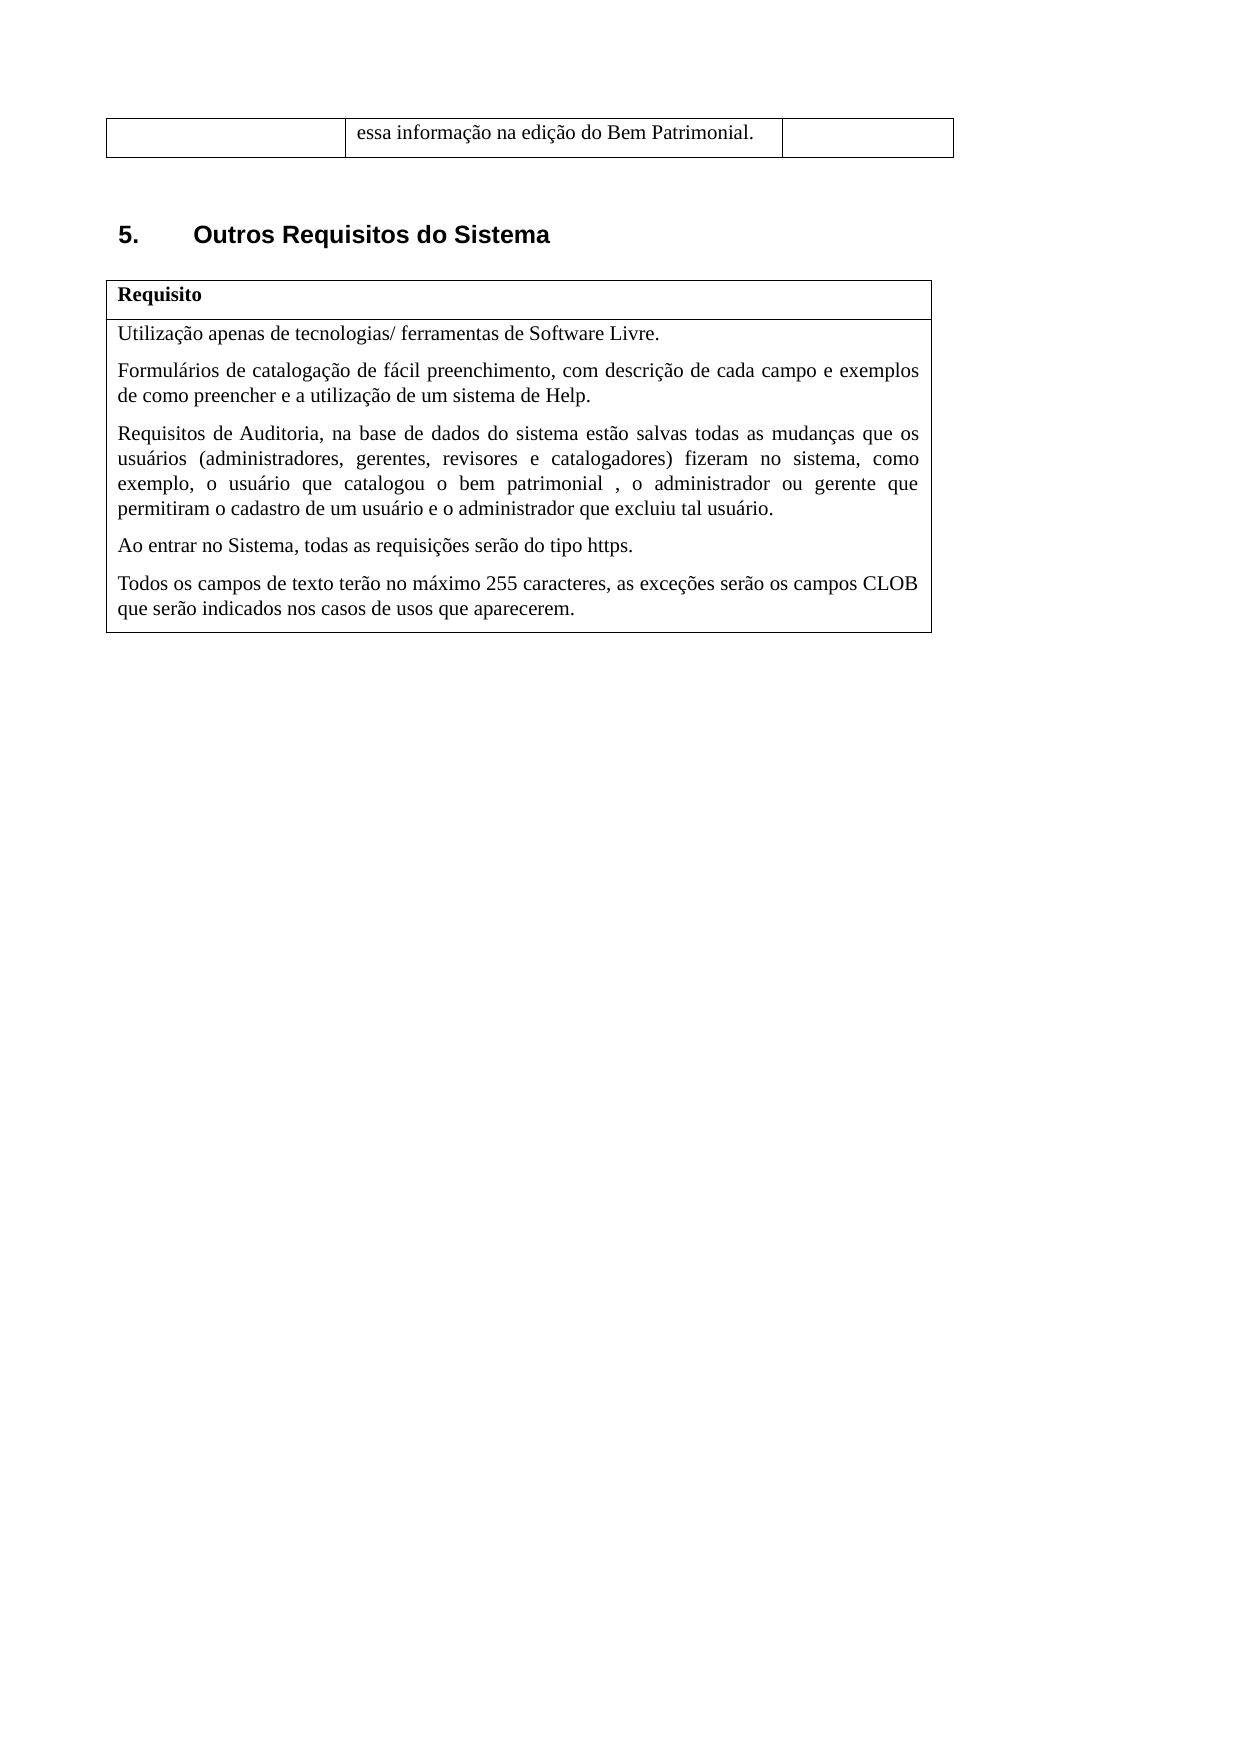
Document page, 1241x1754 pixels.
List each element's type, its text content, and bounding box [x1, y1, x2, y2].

table_cell essa informação na edição do Bem Patrimonial. [346, 119, 782, 157]
subtitle Outros Requisitos do Sistema [118, 220, 1122, 249]
table_header Requisito [107, 281, 931, 319]
table_cell Utilização apenas de tecnologias/ ferramentas de Software Livre. Formulários de catalogação de fácil preenchimento, com descrição de cada campo e exemplos de como preencher e a utilização de um sistema de Help. Requisitos de Auditoria, na base de dados do sistema estão salvas todas as mudanças que os usuários (administradores, gerentes, revisores e catalogadores) fizeram no sistema, como exemplo, o usuário que catalogou o bem patrimonial , o administrador ou gerente que permitiram o cadastro de um usuário e o administrador que excluiu tal usuário. Ao entrar no Sistema, todas as requisições serão do tipo https. Todos os campos de texto terão no máximo 255 caracteres, as exceções serão os campos CLOB que serão indicados nos casos de usos que aparecerem. [107, 320, 931, 632]
table_cell [783, 119, 953, 157]
table_cell [107, 119, 345, 157]
